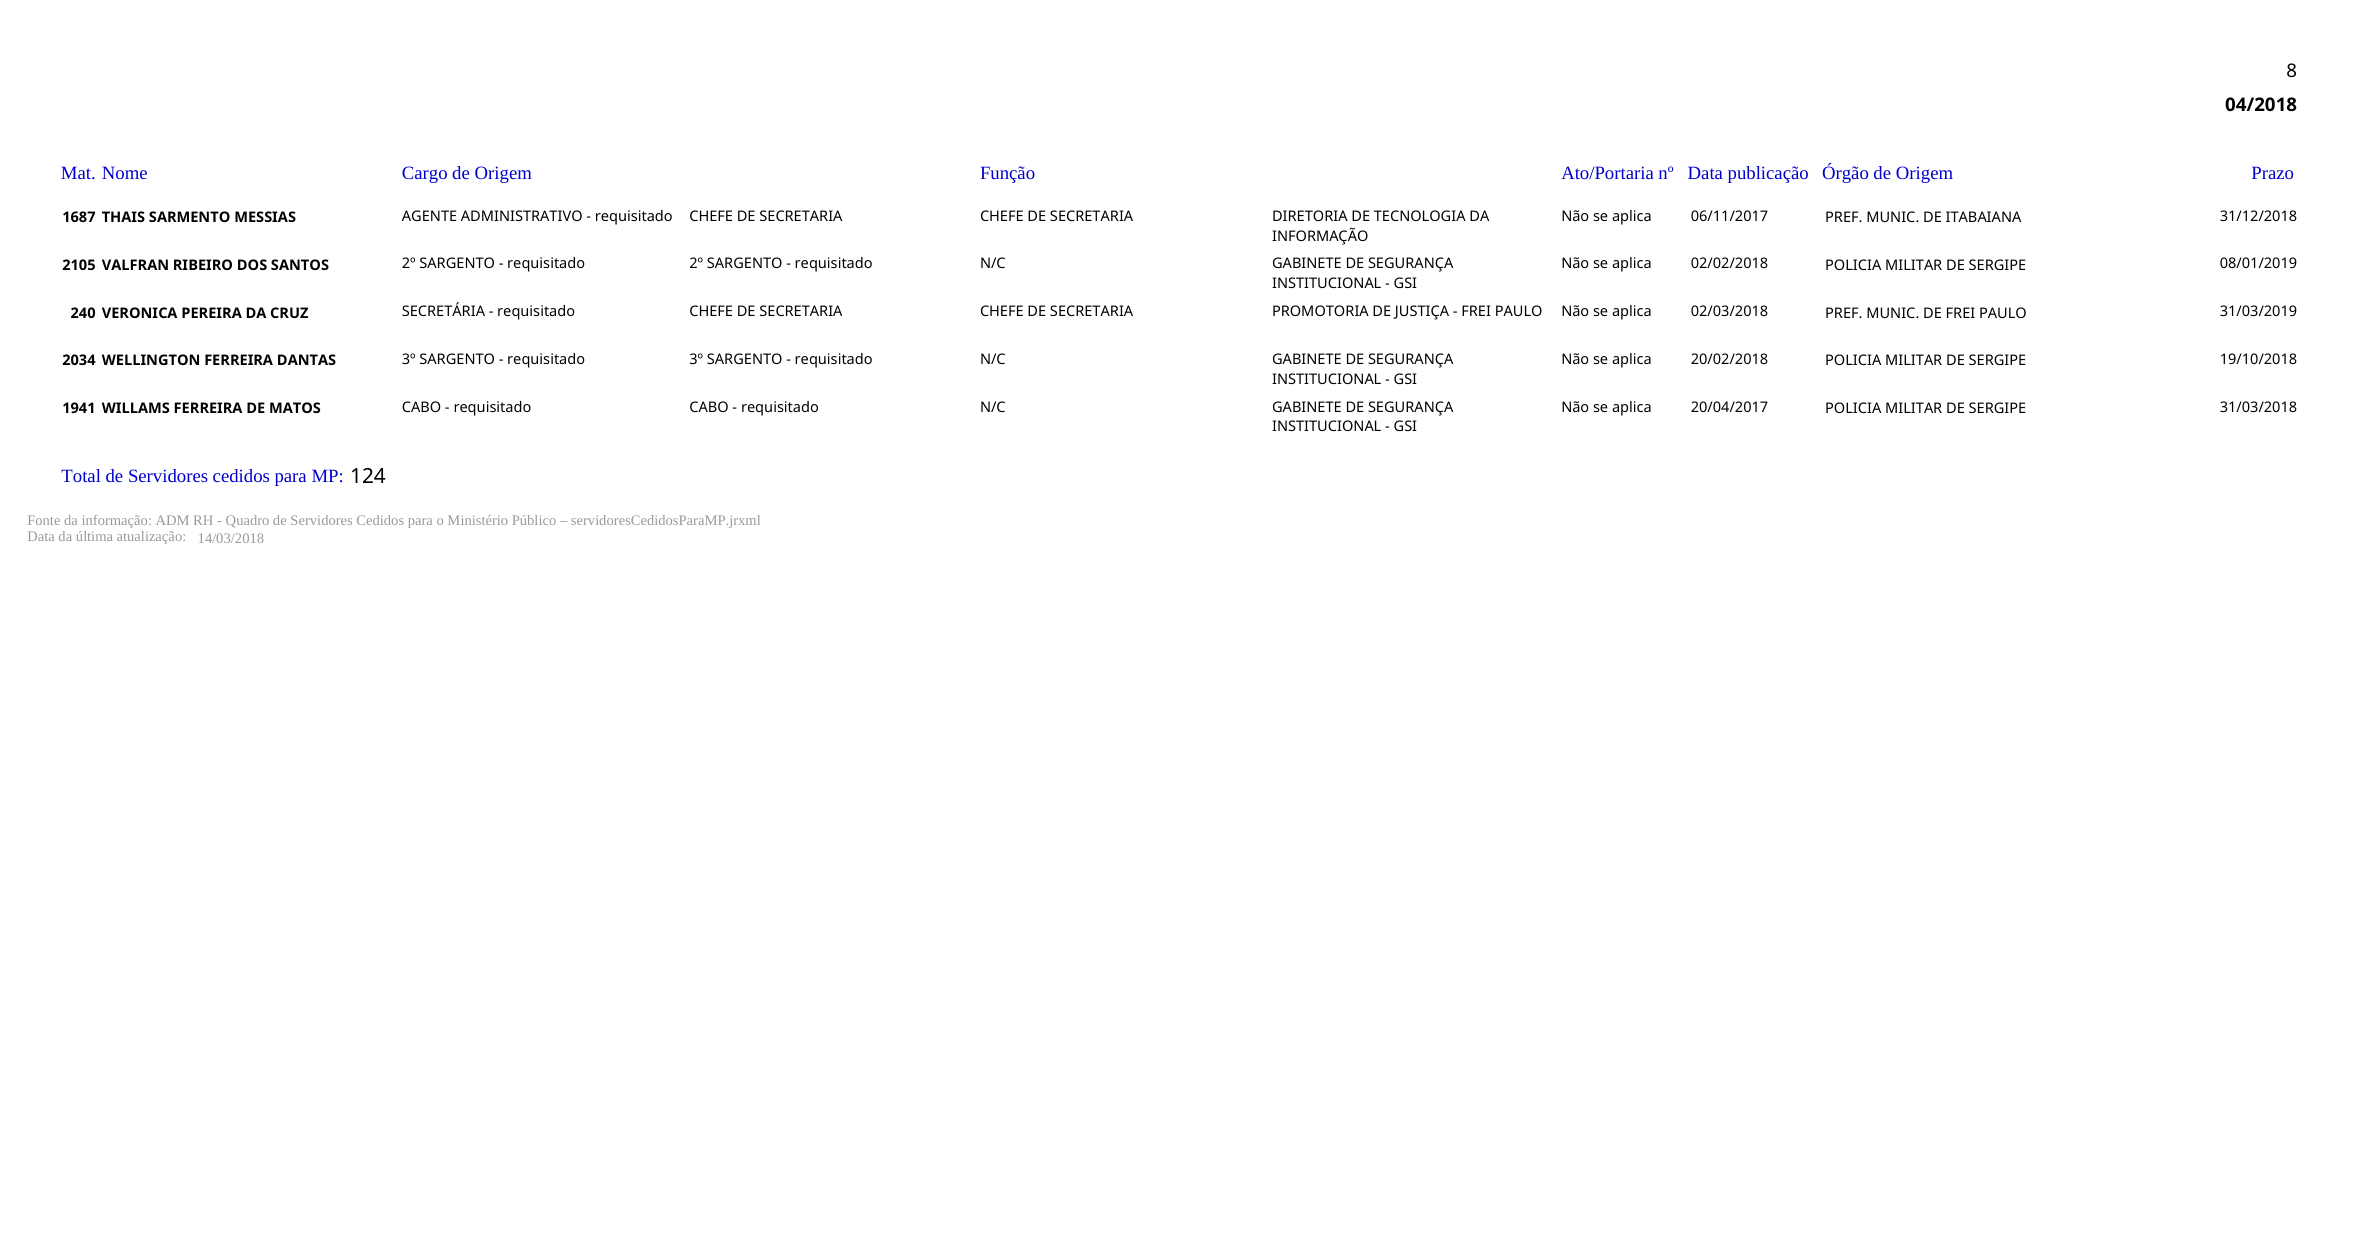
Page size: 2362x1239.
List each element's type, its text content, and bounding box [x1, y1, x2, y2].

table_header Data da última atualização: [2, 528, 197, 552]
table_cell [2, 125, 2361, 136]
table_header N/C [980, 396, 1264, 443]
table_cell [2297, 438, 2361, 454]
table_cell [1555, 377, 1561, 393]
table_cell [1825, 438, 2183, 454]
table_cell [395, 207, 402, 229]
table_header AGENTE ADMINISTRATIVO - requisitado [402, 206, 683, 252]
table_cell [683, 234, 689, 250]
table_header Não se aplica [1561, 206, 1687, 232]
table_header Não se aplica [1561, 301, 1687, 328]
table_cell VERONICA PEREIRA DA CRUZ [102, 303, 395, 347]
table_cell 240 [13, 303, 95, 331]
table_cell [95, 438, 102, 454]
table_cell [972, 377, 980, 393]
table_cell [395, 350, 402, 373]
table_cell [1233, 170, 1561, 192]
table_cell [2, 255, 12, 277]
table_cell [2, 85, 2361, 91]
table_cell [95, 377, 102, 393]
table_cell [2, 329, 12, 346]
table_cell [502, 465, 2361, 491]
table_header N/C [980, 253, 1264, 299]
table_cell [2, 207, 12, 229]
table_cell [1561, 328, 1687, 347]
table_cell [2297, 234, 2361, 250]
table_cell [2297, 425, 2361, 437]
table_cell [2, 1129, 2361, 1151]
table_cell [2297, 57, 2361, 84]
table_cell [2297, 282, 2361, 298]
table_header 31/03/2019 [2183, 301, 2297, 329]
table_cell [395, 438, 402, 454]
table_header 08/01/2019 [2183, 253, 2297, 282]
table_cell [683, 438, 689, 454]
table_cell [972, 303, 980, 325]
table_header CABO - requisitado [402, 396, 683, 443]
table_cell [683, 398, 689, 420]
table_cell [1555, 329, 1561, 346]
table_cell THAIS SARMENTO MESSIAS [102, 207, 395, 252]
table_cell 8 [2145, 57, 2297, 84]
table_header 124 [350, 461, 502, 491]
table_cell [683, 329, 689, 346]
table_cell [250, 1153, 2361, 1175]
table_cell [395, 255, 402, 277]
table_cell [2297, 329, 2361, 346]
table_cell [2297, 350, 2361, 373]
table_cell [1233, 162, 1561, 169]
table_cell [683, 350, 689, 373]
table_cell [1264, 234, 1272, 250]
table_cell [1555, 255, 1561, 277]
table_cell [2, 425, 12, 437]
table_cell [13, 283, 95, 299]
table_cell 2034 [13, 350, 95, 379]
table_cell POLICIA MILITAR DE SERGIPE [1825, 255, 2183, 298]
table_cell Fonte da informação: ADM RH - Quadro de Servidores Cedidos para o Ministério Público – servidoresCedidosParaMP.jrxml [2, 495, 2361, 1129]
table_cell [1264, 282, 1272, 298]
table_cell [2, 377, 12, 393]
table_cell [95, 255, 102, 277]
table_cell [395, 282, 402, 298]
table_cell [95, 303, 102, 325]
table_cell 1687 [13, 207, 95, 236]
table_header SECRETÁRIA - requisitado [402, 301, 683, 347]
table_cell [395, 329, 402, 346]
table_cell Mat. [28, 162, 95, 192]
table_header 3º SARGENTO - requisitado [402, 349, 683, 395]
table_cell [2, 91, 2200, 124]
table_cell [13, 236, 95, 252]
table_cell [13, 379, 95, 395]
table_cell [1691, 229, 1825, 252]
table_cell [95, 329, 102, 346]
table_cell [59, 1151, 250, 1175]
table_cell [2, 140, 2361, 162]
table_header Não se aplica [1561, 349, 1687, 376]
table_cell [395, 398, 402, 420]
table_cell [2, 57, 2145, 84]
table_cell [1555, 207, 1561, 229]
table_cell [1555, 303, 1561, 325]
table_cell [2, 303, 12, 325]
table_header 31/03/2018 [2183, 396, 2297, 425]
table_cell Função [980, 162, 1233, 192]
table_cell [972, 425, 980, 437]
table_cell [395, 377, 402, 393]
table_cell [1555, 398, 1561, 420]
table_cell [2, 234, 12, 250]
table_header CHEFE DE SECRETARIA [689, 301, 972, 347]
table_cell [1561, 232, 1687, 252]
table_cell [13, 426, 95, 455]
table_header DIRETORIA DE TECNOLOGIA DA INFORMAÇÃO [1272, 206, 1555, 252]
table_cell [2, 465, 16, 491]
table_cell 2105 [13, 255, 95, 283]
table_cell [95, 398, 102, 420]
table_cell [2183, 234, 2297, 252]
table_header GABINETE DE SEGURANÇA INSTITUCIONAL - GSI [1272, 349, 1555, 395]
table_cell [1264, 350, 1272, 373]
table_cell [2128, 170, 2197, 192]
table_cell [972, 329, 980, 346]
table_cell [2128, 162, 2197, 169]
table_cell [1264, 255, 1272, 277]
table_cell WELLINGTON FERREIRA DANTAS [102, 350, 395, 395]
table_cell [2183, 377, 2297, 395]
table_cell [402, 443, 683, 455]
table_cell Data publicação [1688, 162, 1814, 192]
table_cell Nome [102, 162, 395, 192]
table_header PROMOTORIA DE JUSTIÇA - FREI PAULO [1272, 301, 1555, 347]
table_cell [95, 282, 102, 298]
table_cell [2, 455, 2361, 461]
table_cell Órgão de Origem [1822, 162, 2128, 192]
table_cell [395, 170, 402, 192]
table_cell [972, 398, 980, 420]
table_cell [972, 282, 980, 298]
table_cell [972, 207, 980, 229]
table_cell [1264, 329, 1272, 346]
table_cell 04/2018 [2200, 91, 2297, 124]
table_cell Cargo de Origem [402, 162, 692, 192]
table_cell PREF. MUNIC. DE FREI PAULO [1825, 303, 2183, 346]
table_cell [1691, 325, 1825, 347]
table_header Não se aplica [1561, 253, 1687, 280]
table_cell POLICIA MILITAR DE SERGIPE [1825, 398, 2183, 437]
table_cell VALFRAN RIBEIRO DOS SANTOS [102, 255, 395, 299]
table_cell [1264, 425, 1272, 437]
table_cell [344, 465, 350, 491]
table_cell [2297, 207, 2361, 229]
table_cell [2, 438, 12, 454]
table_cell [1555, 350, 1561, 373]
table_header CHEFE DE SECRETARIA [689, 206, 972, 252]
table_cell [2, 162, 28, 169]
table_cell [1691, 420, 1825, 455]
table_cell [692, 162, 980, 169]
table_header CHEFE DE SECRETARIA [980, 206, 1264, 252]
table_cell [2297, 377, 2361, 393]
table_cell [2, 350, 12, 373]
table_header 19/10/2018 [2183, 349, 2297, 377]
table_cell [95, 170, 102, 192]
table_cell POLICIA MILITAR DE SERGIPE [1825, 350, 2183, 393]
table_header 20/04/2017 [1691, 396, 1825, 420]
table_cell [683, 303, 689, 325]
table_cell Total de Servidores cedidos para MP: [16, 465, 344, 494]
table_cell [1264, 377, 1272, 393]
table_header GABINETE DE SEGURANÇA INSTITUCIONAL - GSI [1272, 396, 1555, 443]
table_cell [95, 350, 102, 373]
table_cell [689, 443, 972, 455]
table_cell [2183, 329, 2297, 347]
table_cell [395, 425, 402, 437]
table_cell [1814, 170, 1822, 192]
table_cell [1264, 438, 1272, 454]
table_cell [972, 350, 980, 373]
table_cell [2, 195, 2361, 202]
table_cell [972, 234, 980, 250]
table_cell [395, 303, 402, 325]
table_cell [1555, 425, 1561, 437]
table_cell [2183, 282, 2297, 299]
table_cell 1941 [13, 398, 95, 426]
table_header 02/02/2018 [1691, 253, 1825, 277]
table_cell [2297, 398, 2361, 420]
table_header N/C [980, 349, 1264, 395]
table_cell [972, 438, 980, 454]
table_cell WILLAMS FERREIRA DE MATOS [102, 398, 395, 444]
table_cell [972, 255, 980, 277]
table_cell [2297, 303, 2361, 325]
table_cell [2183, 425, 2297, 455]
table_cell [683, 255, 689, 277]
table_cell [2297, 91, 2361, 124]
table_cell [1561, 280, 1687, 299]
table_cell PREF. MUNIC. DE ITABAIANA [1825, 207, 2183, 252]
table_cell [95, 234, 102, 250]
table_header [2, 0, 2361, 57]
table_cell [683, 207, 689, 229]
table_header 02/03/2018 [1691, 301, 1825, 325]
table_cell [1561, 376, 1687, 395]
table_cell [102, 444, 395, 455]
table_cell [2294, 170, 2361, 192]
table_cell [95, 207, 102, 229]
table_cell [2, 398, 12, 420]
table_cell [1814, 162, 1822, 169]
table_cell [2, 170, 28, 192]
table_cell Ato/Portaria nº [1561, 162, 1687, 192]
table_cell [1561, 423, 1687, 455]
table_cell [95, 162, 102, 169]
table_header 31/12/2018 [2183, 206, 2297, 234]
table_cell [1264, 303, 1272, 325]
table_cell [13, 331, 95, 347]
table_cell [683, 377, 689, 393]
table_cell [1691, 277, 1825, 299]
table_cell [395, 234, 402, 250]
table_header 3º SARGENTO - requisitado [689, 349, 972, 395]
table_cell [1272, 443, 1555, 455]
table_header CABO - requisitado [689, 396, 972, 443]
table_cell 14/03/2018 [198, 530, 2361, 552]
table_cell [2294, 162, 2361, 169]
table_header GABINETE DE SEGURANÇA INSTITUCIONAL - GSI [1272, 253, 1555, 299]
table_cell [1555, 234, 1561, 250]
table_cell [395, 162, 402, 169]
table_header 2º SARGENTO - requisitado [402, 253, 683, 299]
table_cell [683, 425, 689, 437]
table_header Não se aplica [1561, 396, 1687, 423]
table_header 20/02/2018 [1691, 349, 1825, 373]
table_cell [1555, 438, 1561, 454]
table_cell [2, 282, 12, 298]
table_header 06/11/2017 [1691, 206, 1825, 229]
table_cell [95, 425, 102, 437]
table_cell Prazo [2197, 162, 2294, 192]
table_cell [2, 1153, 59, 1175]
table_cell [692, 170, 980, 192]
table_cell [1555, 282, 1561, 298]
table_cell [1264, 398, 1272, 420]
table_header 2º SARGENTO - requisitado [689, 253, 972, 299]
table_cell [1691, 373, 1825, 395]
table_cell [1264, 207, 1272, 229]
table_cell [683, 282, 689, 298]
table_cell [980, 443, 1264, 455]
table_header CHEFE DE SECRETARIA [980, 301, 1264, 347]
table_cell [2297, 255, 2361, 277]
